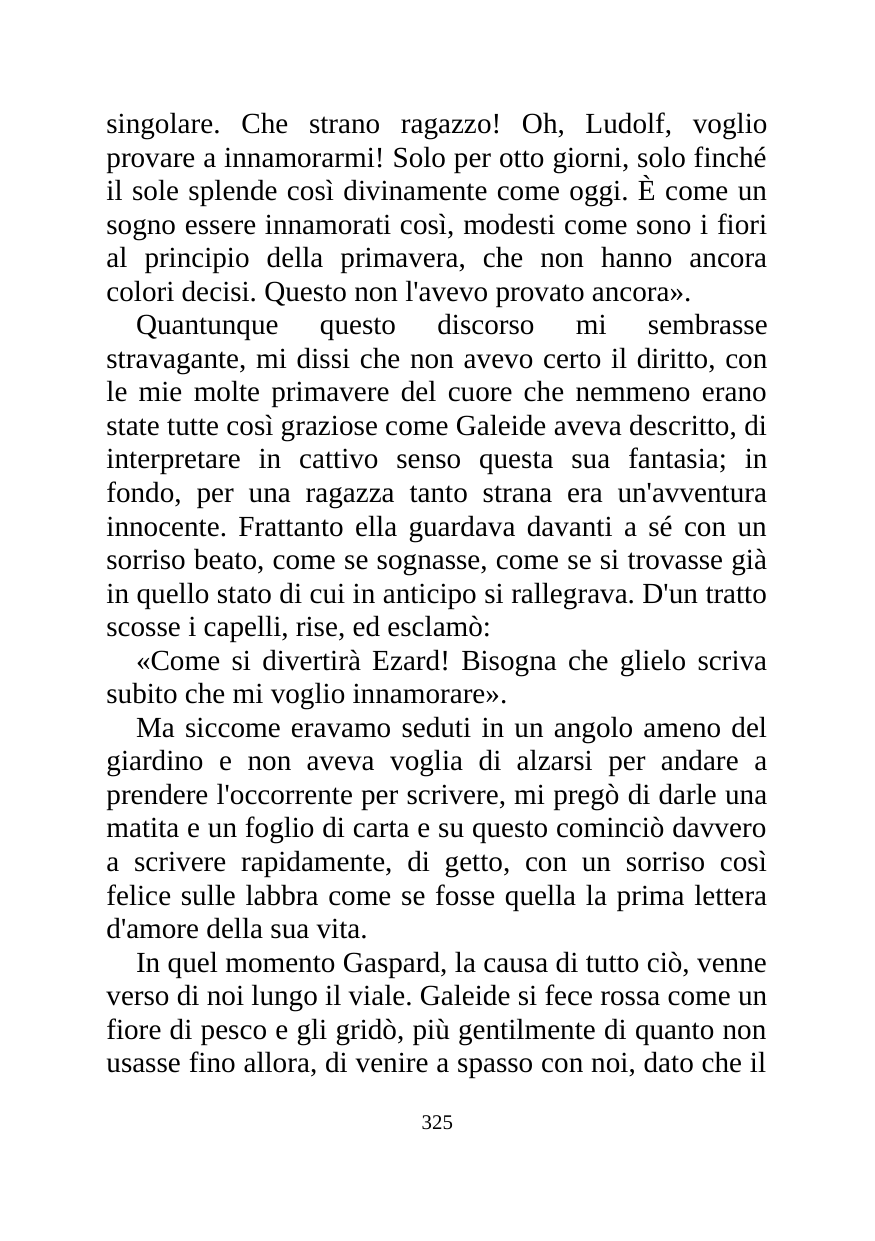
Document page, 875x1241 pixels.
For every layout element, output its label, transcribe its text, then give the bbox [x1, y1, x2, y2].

text Ma siccome eravamo seduti in un angolo ameno del giardino e non aveva voglia di alzarsi per andare a prendere l'occorrente per scrivere, mi pregò di darle una matita e un foglio di carta e su questo cominciò davvero a scrivere rapidamente, di getto, con un sorriso così felice sulle labbra come se fosse quella la prima lettera d'amore della sua vita. [106, 710, 768, 945]
text singolare. Che strano ragazzo! Oh, Ludolf, voglio provare a innamorarmi! Solo per otto giorni, solo finché il sole splende così divinamente come oggi. È come un sogno essere innamorati così, modesti come sono i fiori al principio della primavera, che non hanno ancora colori decisi. Questo non l'avevo provato ancora». [106, 106, 768, 307]
text Quantunque questo discorso mi sembrasse stravagante, mi dissi che non avevo certo il diritto, con le mie molte primavere del cuore che nemmeno erano state tutte così graziose come Galeide aveva descritto, di interpretare in cattivo senso questa sua fantasia; in fondo, per una ragazza tanto strana era un'avventura innocente. Frattanto ella guardava davanti a sé con un sorriso beato, come se sognasse, come se si trovasse già in quello stato di cui in anticipo si rallegrava. D'un tratto scosse i capelli, rise, ed esclamò: [106, 307, 768, 643]
text «Come si divertirà Ezard! Bisogna che glielo scriva subito che mi voglio innamorare». [106, 643, 768, 710]
text In quel momento Gaspard, la causa di tutto ciò, venne verso di noi lungo il viale. Galeide si fece rossa come un fiore di pesco e gli gridò, più gentilmente di quanto non usasse fino allora, di venire a spasso con noi, dato che il [106, 945, 768, 1079]
